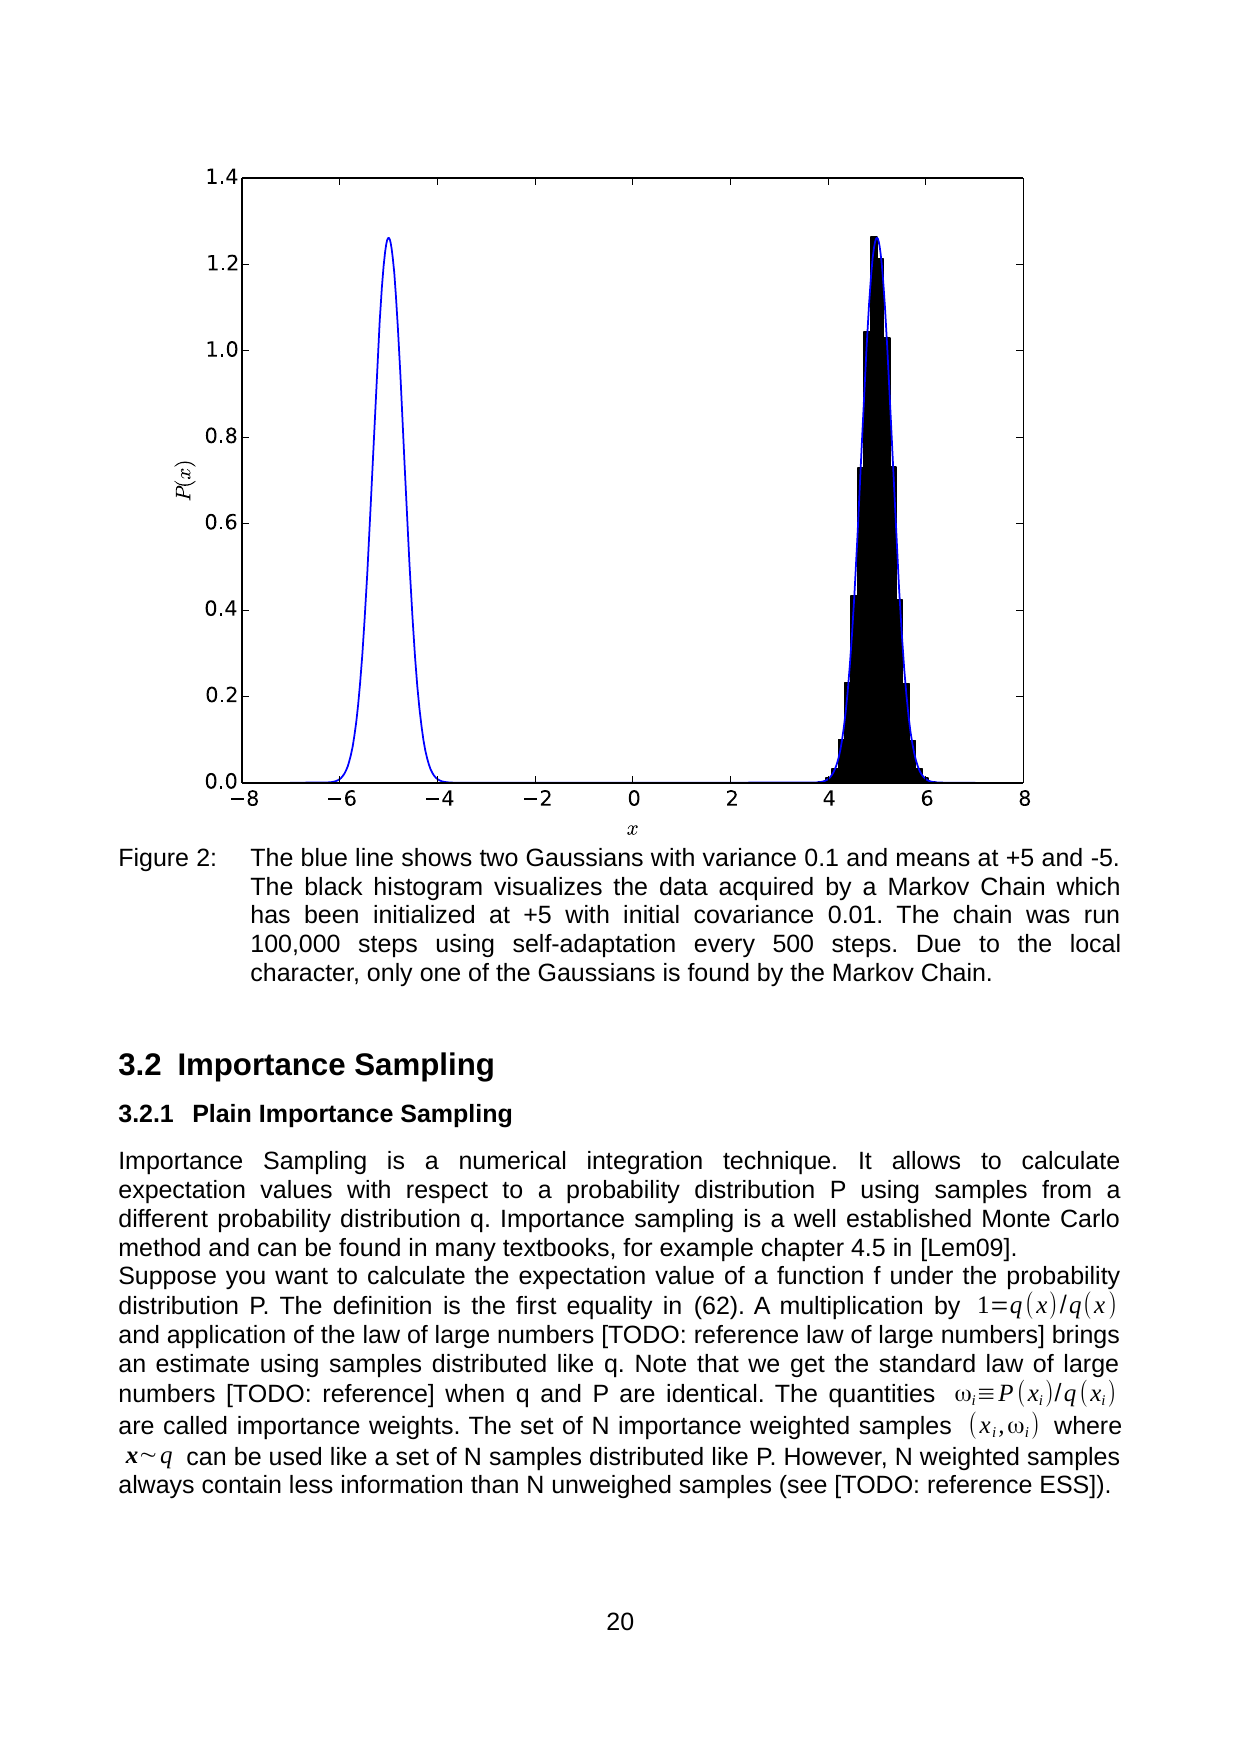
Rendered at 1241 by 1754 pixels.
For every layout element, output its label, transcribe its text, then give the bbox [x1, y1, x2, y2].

text Figure 2: The blue line shows two Gaussians with variance 0.1 and means at +5 and -5. The black histogram visualizes the data acquired by a Markov Chain which has been initialized at +5 with initial covariance 0.01. The chain was run 100,000 steps using self-adaptation every 500 steps. Due to the local character, only one of the Gaussians is found by the Markov Chain. [118, 118, 1122, 986]
text Suppose you want to calculate the expectation value of a function f under the probability distribution P. The definition is the first equality in (62). A multiplication by and application of the law of large numbers [TODO: reference law of large numbers] brings an estimate using samples distributed like q. Note that we get the standard law of large numbers [TODO: reference] when q and P are identical. The quantities are called importance weights. The set of N importance weighted samples where can be used like a set of N samples distributed like P. However, N weighted samples always contain less information than N unweighed samples (see [TODO: reference ESS]). [118, 1261, 1122, 1499]
text Importance Sampling is a numerical integration technique. It allows to calculate expectation values with respect to a probability distribution P using samples from a different probability distribution q. Importance sampling is a well established Monte Carlo method and can be found in many textbooks, for example chapter 4.5 in [Lem09]. [118, 1146, 1122, 1261]
subtitle Importance Sampling [118, 1046, 1122, 1081]
subtitle Plain Importance Sampling [118, 1099, 1122, 1128]
